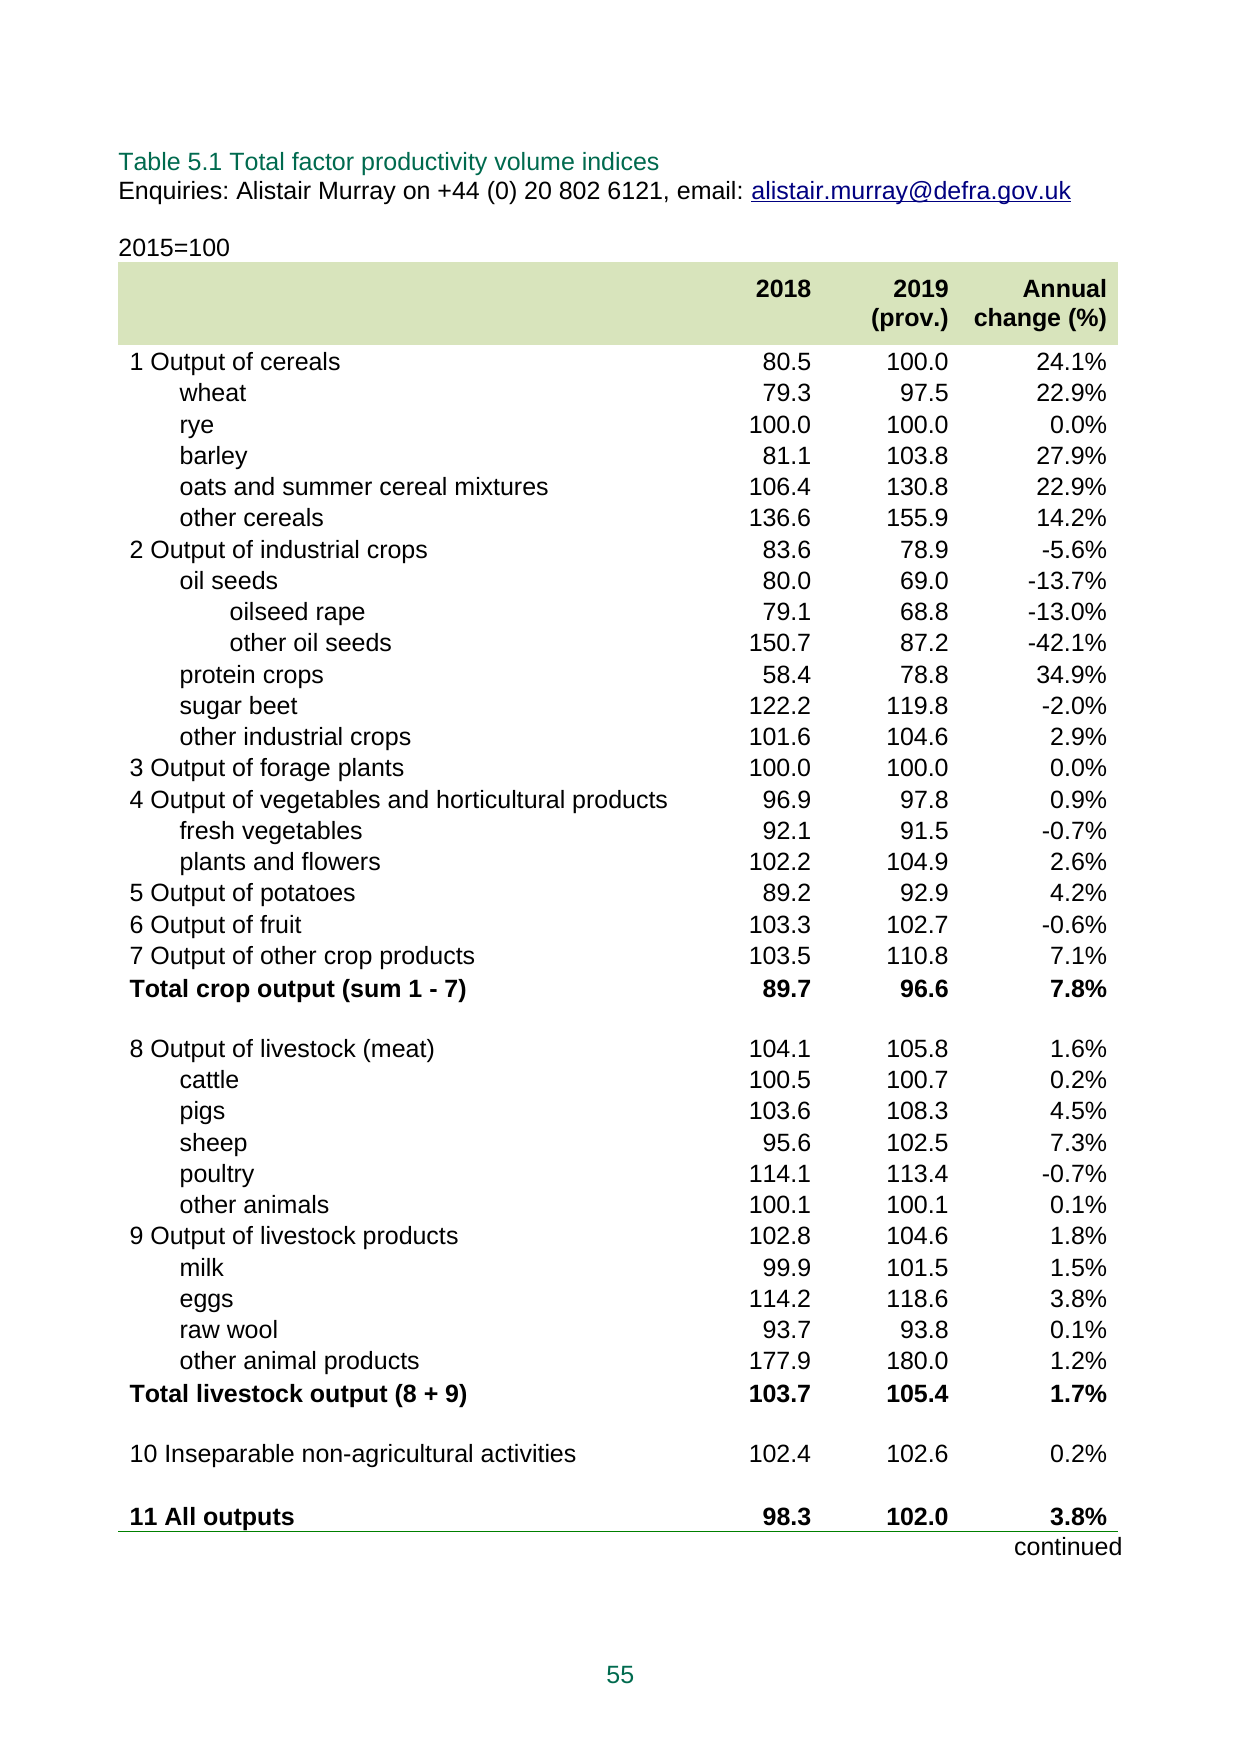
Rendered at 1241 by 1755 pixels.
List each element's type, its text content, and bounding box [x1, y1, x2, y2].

table_cell 102.8 [685, 1219, 822, 1250]
text continued [118, 1532, 1122, 1561]
table_cell 97.5 [822, 376, 960, 407]
table_cell 150.7 [685, 626, 822, 657]
table_cell 106.4 [685, 470, 822, 501]
table_cell Total crop output (sum 1 - 7) [118, 970, 685, 1002]
table_cell 100.1 [822, 1188, 960, 1219]
table_cell 100.1 [685, 1188, 822, 1219]
table_cell 2.6% [960, 845, 1118, 876]
table_cell 118.6 [822, 1281, 960, 1312]
table_cell 11 All outputs [118, 1497, 685, 1531]
table_cell 101.5 [822, 1250, 960, 1281]
table_cell 2.9% [960, 720, 1118, 751]
table_cell 113.4 [822, 1156, 960, 1187]
table_cell 105.4 [822, 1375, 960, 1408]
table_cell 103.8 [822, 439, 960, 470]
table_cell -5.6% [960, 532, 1118, 563]
table_cell protein crops [118, 657, 685, 688]
table_cell 1.8% [960, 1219, 1118, 1250]
table_cell 105.8 [822, 1031, 960, 1062]
table_cell 1.2% [960, 1344, 1118, 1375]
table_cell other animals [118, 1188, 685, 1219]
table_cell 104.6 [822, 1219, 960, 1250]
table_cell 0.2% [960, 1437, 1118, 1468]
table_cell [118, 1408, 685, 1437]
table_cell 102.4 [685, 1437, 822, 1468]
table_cell 1.7% [960, 1375, 1118, 1408]
table_cell 93.8 [822, 1313, 960, 1344]
table_cell plants and flowers [118, 845, 685, 876]
table_cell 92.9 [822, 876, 960, 907]
table_cell 103.5 [685, 939, 822, 970]
table_cell 2 Output of industrial crops [118, 532, 685, 563]
table_cell 1.6% [960, 1031, 1118, 1062]
subtitle Table 5.1 Total factor productivity volume indices [118, 147, 1122, 176]
table_header 2018 [685, 262, 822, 345]
table_cell 83.6 [685, 532, 822, 563]
table_cell 99.9 [685, 1250, 822, 1281]
table_cell -0.7% [960, 1156, 1118, 1187]
table_cell 104.1 [685, 1031, 822, 1062]
table_cell 102.6 [822, 1437, 960, 1468]
table_cell -2.0% [960, 689, 1118, 720]
table_cell oilseed rape [118, 595, 685, 626]
table_cell -0.7% [960, 814, 1118, 845]
table_cell 87.2 [822, 626, 960, 657]
table_cell 22.9% [960, 470, 1118, 501]
table_cell 92.1 [685, 814, 822, 845]
table_cell 24.1% [960, 345, 1118, 376]
table_cell [960, 1408, 1118, 1437]
table_cell 0.1% [960, 1188, 1118, 1219]
table_cell 104.9 [822, 845, 960, 876]
table_cell 104.6 [822, 720, 960, 751]
table_cell 79.3 [685, 376, 822, 407]
table_cell 103.6 [685, 1094, 822, 1125]
table_cell 89.2 [685, 876, 822, 907]
table_cell oil seeds [118, 564, 685, 595]
table_cell 130.8 [822, 470, 960, 501]
table_cell 22.9% [960, 376, 1118, 407]
table_cell sugar beet [118, 689, 685, 720]
table_cell 100.0 [822, 345, 960, 376]
table_cell [685, 1408, 822, 1437]
table_cell 114.2 [685, 1281, 822, 1312]
table_cell 81.1 [685, 439, 822, 470]
table_cell eggs [118, 1281, 685, 1312]
table_cell 98.3 [685, 1497, 822, 1531]
table_cell 68.8 [822, 595, 960, 626]
table_cell 102.5 [822, 1125, 960, 1156]
table_cell poultry [118, 1156, 685, 1187]
table_cell 1.5% [960, 1250, 1118, 1281]
table_header 2019 (prov.) [822, 262, 960, 345]
table_cell 96.6 [822, 970, 960, 1002]
table_cell 0.0% [960, 751, 1118, 782]
table_header Annual change (%) [960, 262, 1118, 345]
table_cell 177.9 [685, 1344, 822, 1375]
table_cell -13.7% [960, 564, 1118, 595]
table_cell sheep [118, 1125, 685, 1156]
table_cell 102.2 [685, 845, 822, 876]
table_cell [118, 1468, 685, 1497]
table_cell [685, 1003, 822, 1031]
table_cell 5 Output of potatoes [118, 876, 685, 907]
table_cell 0.9% [960, 782, 1118, 813]
table_cell pigs [118, 1094, 685, 1125]
text 2015=100 [118, 233, 1122, 262]
table_header [118, 262, 685, 345]
table_cell 14.2% [960, 501, 1118, 532]
table_cell 80.5 [685, 345, 822, 376]
table_cell 58.4 [685, 657, 822, 688]
table_cell 100.5 [685, 1063, 822, 1094]
table_cell other oil seeds [118, 626, 685, 657]
table_cell 93.7 [685, 1313, 822, 1344]
table_cell 110.8 [822, 939, 960, 970]
table_cell 0.1% [960, 1313, 1118, 1344]
table_cell other cereals [118, 501, 685, 532]
table_cell [960, 1003, 1118, 1031]
table_cell 3.8% [960, 1497, 1118, 1531]
table_cell 7.3% [960, 1125, 1118, 1156]
table_cell 4 Output of vegetables and horticultural products [118, 782, 685, 813]
table_cell 8 Output of livestock (meat) [118, 1031, 685, 1062]
table_cell -42.1% [960, 626, 1118, 657]
table_cell 80.0 [685, 564, 822, 595]
table_cell [822, 1408, 960, 1437]
table_cell 0.0% [960, 407, 1118, 438]
table_cell 4.5% [960, 1094, 1118, 1125]
table_cell 7 Output of other crop products [118, 939, 685, 970]
table_cell 103.7 [685, 1375, 822, 1408]
table_cell 69.0 [822, 564, 960, 595]
table_cell fresh vegetables [118, 814, 685, 845]
table_cell Total livestock output (8 + 9) [118, 1375, 685, 1408]
table_cell 102.7 [822, 907, 960, 938]
table_cell 100.0 [685, 407, 822, 438]
table_cell 100.0 [685, 751, 822, 782]
table_cell wheat [118, 376, 685, 407]
table_cell 136.6 [685, 501, 822, 532]
table_cell 95.6 [685, 1125, 822, 1156]
table_cell 27.9% [960, 439, 1118, 470]
table_cell raw wool [118, 1313, 685, 1344]
table_cell 122.2 [685, 689, 822, 720]
table_cell 119.8 [822, 689, 960, 720]
table_cell 100.7 [822, 1063, 960, 1094]
table_cell rye [118, 407, 685, 438]
table_cell cattle [118, 1063, 685, 1094]
table_cell 79.1 [685, 595, 822, 626]
table_cell milk [118, 1250, 685, 1281]
table_cell 34.9% [960, 657, 1118, 688]
table_cell [685, 1468, 822, 1497]
table_cell 101.6 [685, 720, 822, 751]
table_cell 97.8 [822, 782, 960, 813]
table_cell 180.0 [822, 1344, 960, 1375]
table_cell oats and summer cereal mixtures [118, 470, 685, 501]
table_cell -13.0% [960, 595, 1118, 626]
table_cell 9 Output of livestock products [118, 1219, 685, 1250]
table_cell [822, 1003, 960, 1031]
table_cell 102.0 [822, 1497, 960, 1531]
table_cell other animal products [118, 1344, 685, 1375]
table_cell 103.3 [685, 907, 822, 938]
table_cell other industrial crops [118, 720, 685, 751]
table_cell 3 Output of forage plants [118, 751, 685, 782]
table_cell [822, 1468, 960, 1497]
table_cell 91.5 [822, 814, 960, 845]
table_cell 4.2% [960, 876, 1118, 907]
table_cell -0.6% [960, 907, 1118, 938]
table_cell 10 Inseparable non-agricultural activities [118, 1437, 685, 1468]
table_cell 7.8% [960, 970, 1118, 1002]
table_cell 108.3 [822, 1094, 960, 1125]
table_cell 0.2% [960, 1063, 1118, 1094]
table_cell [118, 1003, 685, 1031]
table_cell 1 Output of cereals [118, 345, 685, 376]
table_cell 78.8 [822, 657, 960, 688]
text Enquiries: Alistair Murray on +44 (0) 20 802 6121, email: alistair.murray@defra.gov.uk [118, 176, 1122, 204]
table_cell [960, 1468, 1118, 1497]
table_cell 7.1% [960, 939, 1118, 970]
table_cell 100.0 [822, 751, 960, 782]
table_cell 96.9 [685, 782, 822, 813]
table_cell 89.7 [685, 970, 822, 1002]
table_cell 114.1 [685, 1156, 822, 1187]
table_cell 3.8% [960, 1281, 1118, 1312]
table_cell 100.0 [822, 407, 960, 438]
table_cell 6 Output of fruit [118, 907, 685, 938]
table_cell 78.9 [822, 532, 960, 563]
table_cell 155.9 [822, 501, 960, 532]
table_cell barley [118, 439, 685, 470]
